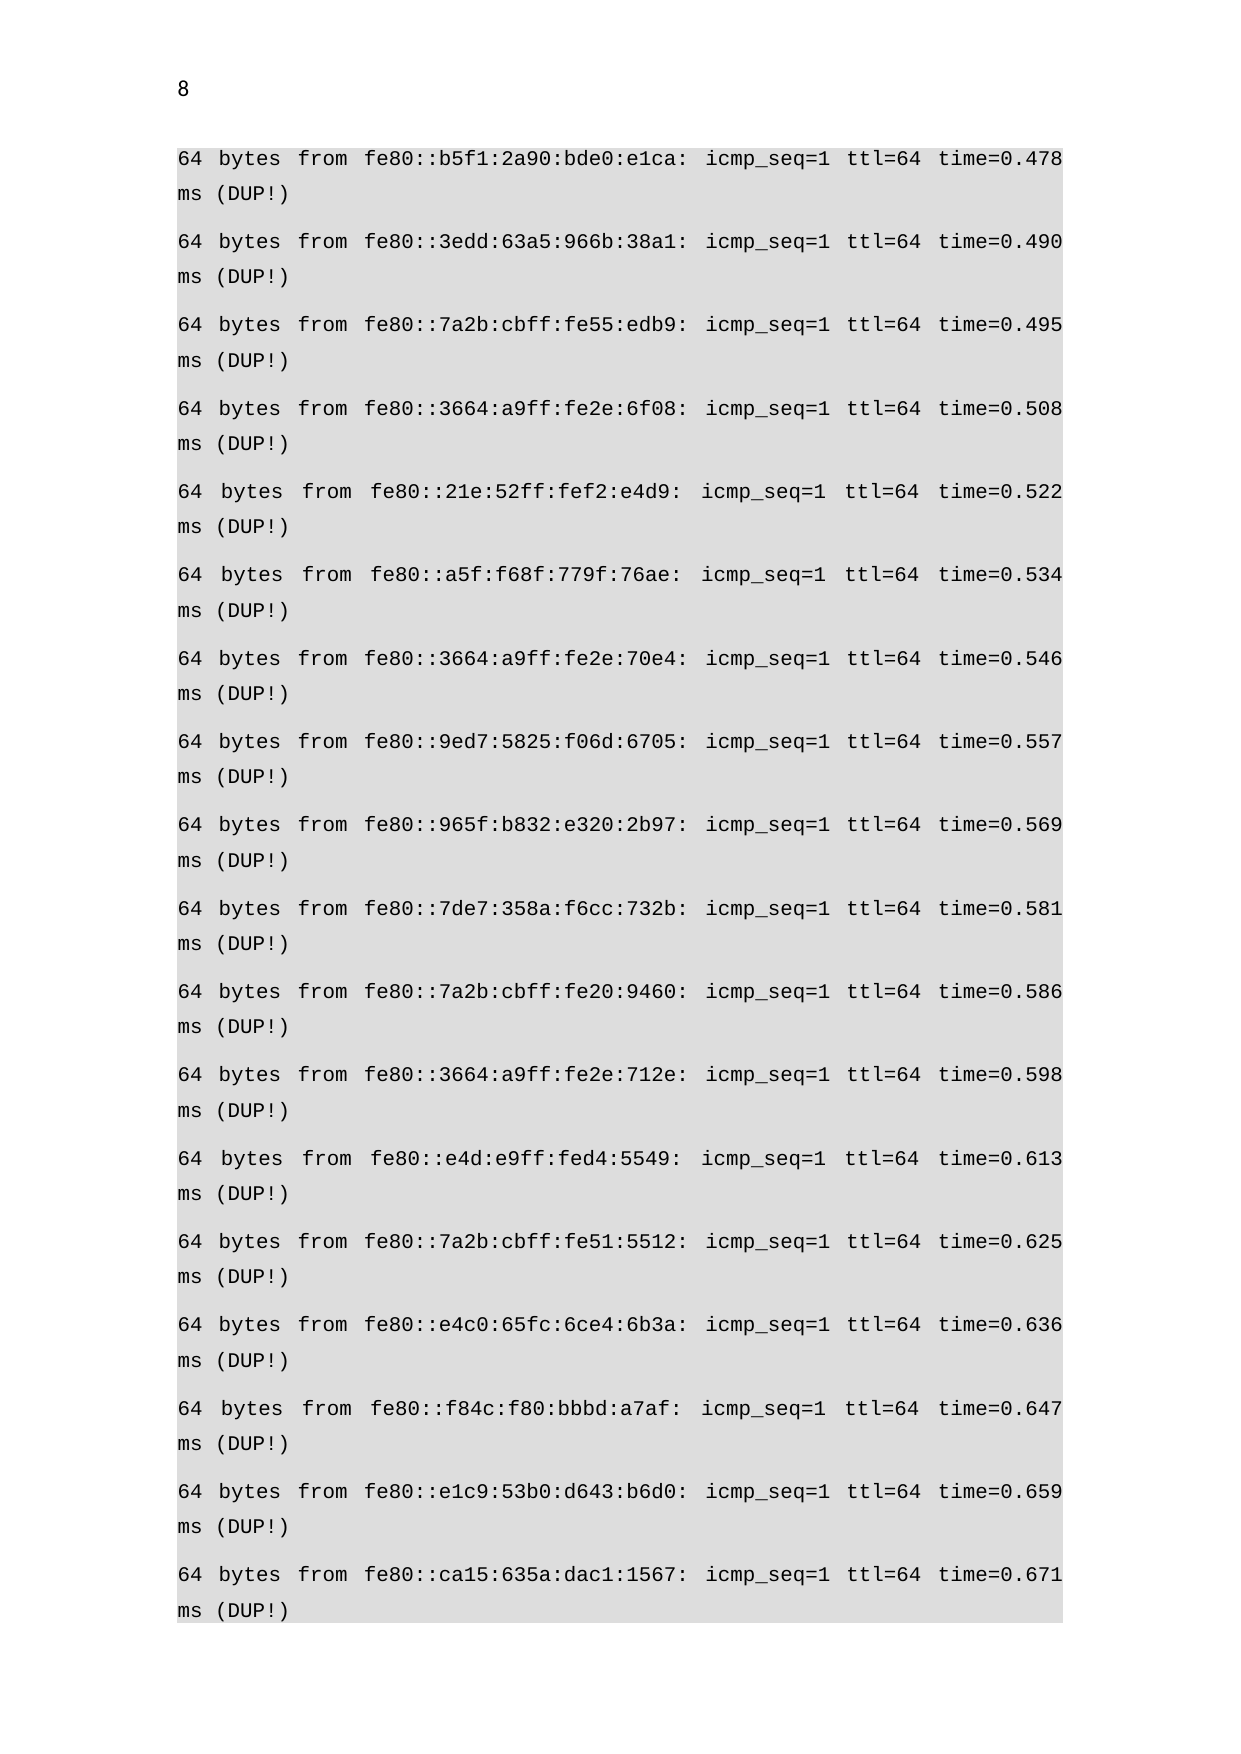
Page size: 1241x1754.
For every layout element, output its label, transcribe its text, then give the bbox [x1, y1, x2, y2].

text 64 bytes from fe80::3664:a9ff:fe2e:712e: icmp_seq=1 ttl=64 time=0.598 ms (DUP!) [177, 1064, 1063, 1123]
text 64 bytes from fe80::b5f1:2a90:bde0:e1ca: icmp_seq=1 ttl=64 time=0.478 ms (DUP!) [177, 148, 1063, 207]
text 64 bytes from fe80::7a2b:cbff:fe20:9460: icmp_seq=1 ttl=64 time=0.586 ms (DUP!) [177, 981, 1063, 1040]
text 64 bytes from fe80::3edd:63a5:966b:38a1: icmp_seq=1 ttl=64 time=0.490 ms (DUP!) [177, 231, 1063, 290]
text 64 bytes from fe80::9ed7:5825:f06d:6705: icmp_seq=1 ttl=64 time=0.557 ms (DUP!) [177, 731, 1063, 790]
text 64 bytes from fe80::7a2b:cbff:fe51:5512: icmp_seq=1 ttl=64 time=0.625 ms (DUP!) [177, 1231, 1063, 1290]
text 64 bytes from fe80::3664:a9ff:fe2e:6f08: icmp_seq=1 ttl=64 time=0.508 ms (DUP!) [177, 398, 1063, 457]
text 64 bytes from fe80::965f:b832:e320:2b97: icmp_seq=1 ttl=64 time=0.569 ms (DUP!) [177, 814, 1063, 873]
text 64 bytes from fe80::e4d:e9ff:fed4:5549: icmp_seq=1 ttl=64 time=0.613 ms (DUP!) [177, 1148, 1063, 1207]
text 64 bytes from fe80::f84c:f80:bbbd:a7af: icmp_seq=1 ttl=64 time=0.647 ms (DUP!) [177, 1398, 1063, 1457]
text 64 bytes from fe80::3664:a9ff:fe2e:70e4: icmp_seq=1 ttl=64 time=0.546 ms (DUP!) [177, 648, 1063, 707]
text 64 bytes from fe80::7a2b:cbff:fe55:edb9: icmp_seq=1 ttl=64 time=0.495 ms (DUP!) [177, 314, 1063, 373]
text 64 bytes from fe80::ca15:635a:dac1:1567: icmp_seq=1 ttl=64 time=0.671 ms (DUP!) [177, 1564, 1063, 1623]
text 64 bytes from fe80::e4c0:65fc:6ce4:6b3a: icmp_seq=1 ttl=64 time=0.636 ms (DUP!) [177, 1314, 1063, 1373]
text 64 bytes from fe80::e1c9:53b0:d643:b6d0: icmp_seq=1 ttl=64 time=0.659 ms (DUP!) [177, 1481, 1063, 1540]
text 64 bytes from fe80::21e:52ff:fef2:e4d9: icmp_seq=1 ttl=64 time=0.522 ms (DUP!) [177, 481, 1063, 540]
text 64 bytes from fe80::7de7:358a:f6cc:732b: icmp_seq=1 ttl=64 time=0.581 ms (DUP!) [177, 898, 1063, 957]
text 64 bytes from fe80::a5f:f68f:779f:76ae: icmp_seq=1 ttl=64 time=0.534 ms (DUP!) [177, 564, 1063, 623]
